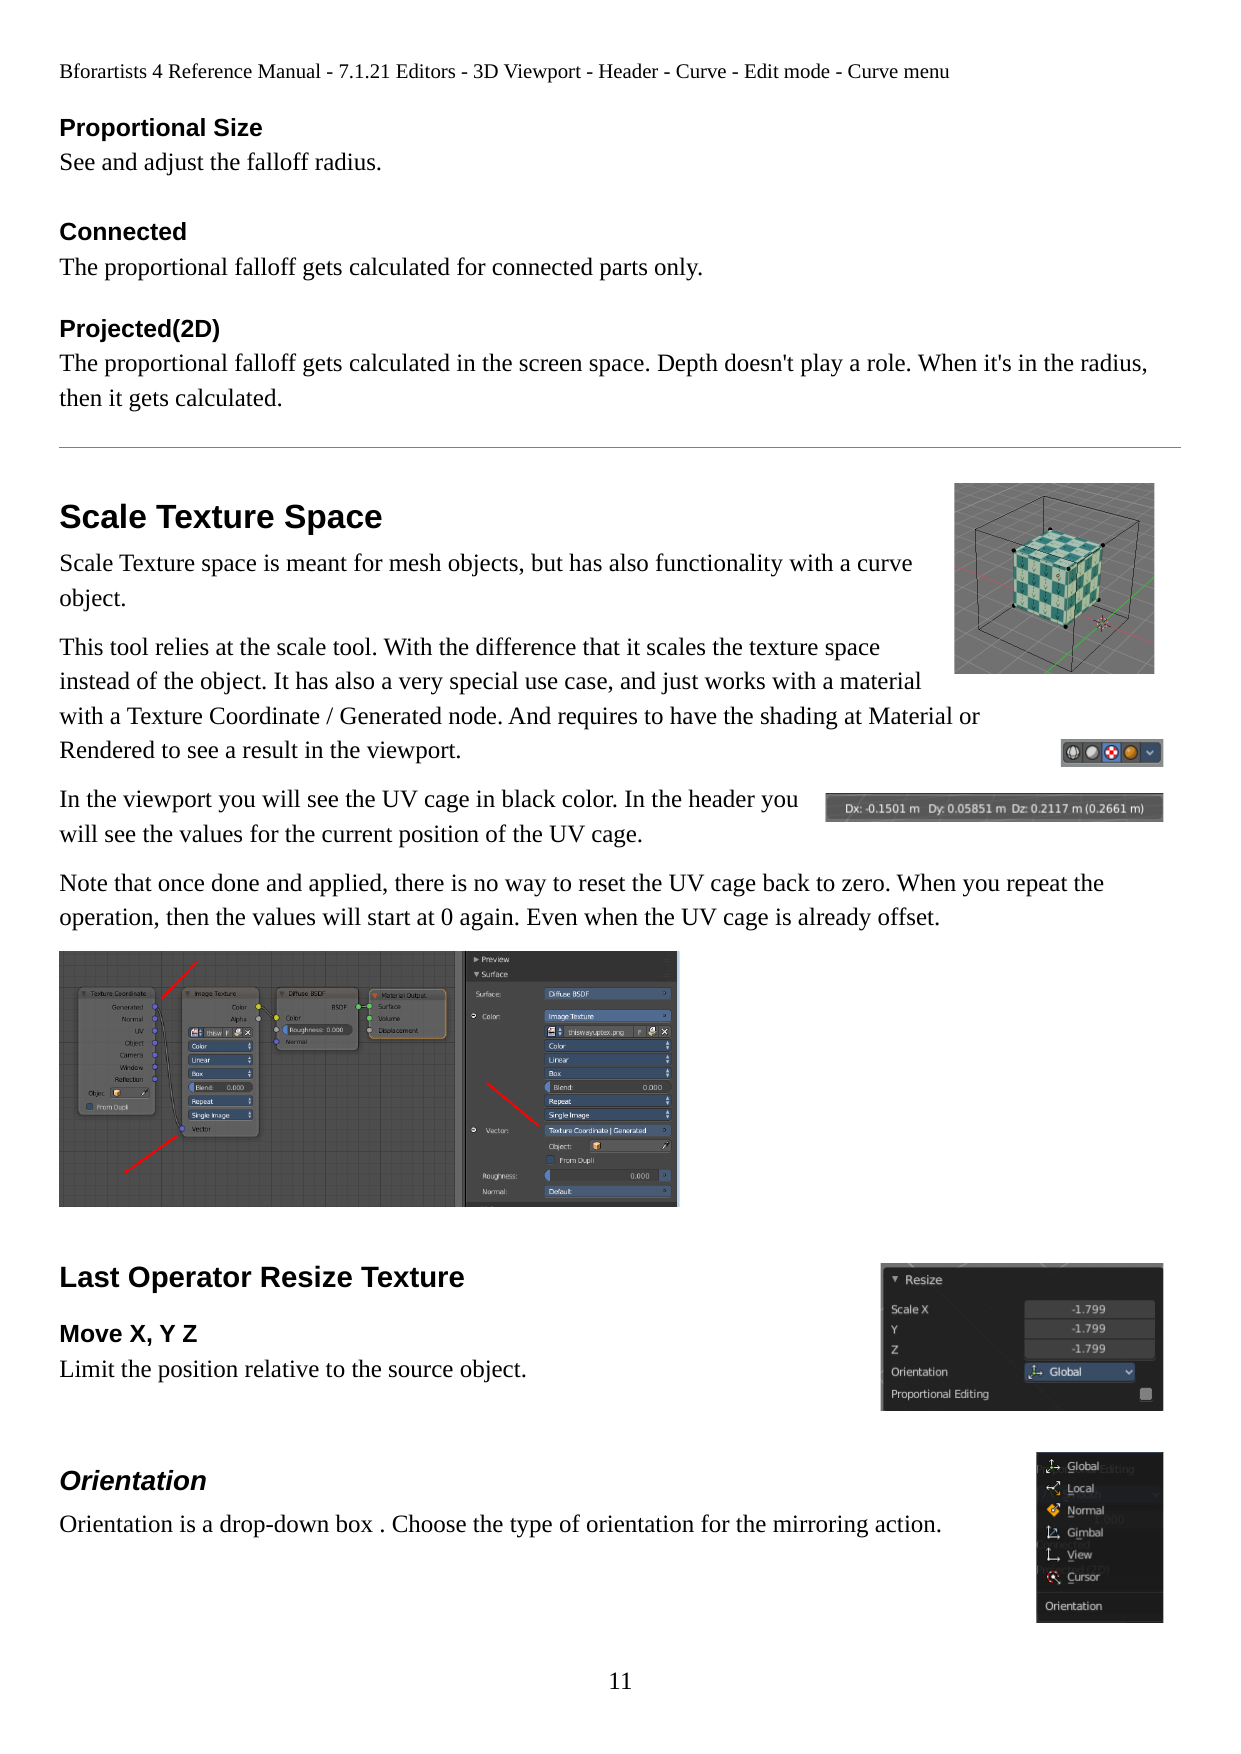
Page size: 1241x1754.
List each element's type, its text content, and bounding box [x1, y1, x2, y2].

text Note that once done and applied, there is no way to reset the UV cage back to zero. When you repeat the operation, then the values will start at 0 again. Even when the UV cage is already offset. [59, 868, 1181, 931]
subtitle [1155, 497, 1181, 536]
text Scale Texture space is meant for mesh objects, but has also functionality with a curve object. [59, 548, 954, 611]
picture [59, 951, 680, 1207]
subtitle Connected [59, 217, 1181, 246]
subtitle Orientation [59, 1464, 1036, 1496]
text See and adjust the falloff radius. [59, 147, 1181, 176]
picture [880, 1263, 1164, 1411]
picture [825, 793, 1164, 822]
picture [1036, 1452, 1164, 1623]
text The proportional falloff gets calculated for connected parts only. [59, 252, 1181, 281]
picture [954, 483, 1155, 674]
text Limit the position relative to the source object. [59, 1354, 880, 1383]
subtitle [1164, 1464, 1181, 1496]
subtitle Move X, Y Z [59, 1319, 880, 1348]
text Orientation is a drop-down box . Choose the type of orientation for the mirroring action. [59, 1509, 1036, 1538]
subtitle Last Operator Resize Texture [59, 1260, 1181, 1294]
text This tool relies at the scale tool. With the difference that it scales the texture space instead of the object. It has also a very special use case, and just works with a material with a Texture Coordinate / Generated node. And requires to have the shading at Material or Rendered to see a result in the viewport. [59, 632, 1181, 764]
text In the viewport you will see the UV cage in black color. In the header you will see the values for the current position of the UV cage. [59, 784, 1181, 847]
subtitle Scale Texture Space [59, 497, 954, 536]
subtitle Projected(2D) [59, 314, 1181, 342]
subtitle [1164, 1319, 1181, 1348]
picture [1060, 739, 1164, 767]
text The proportional falloff gets calculated in the screen space. Depth doesn't play a role. When it's in the radius, then it gets calculated. [59, 348, 1181, 412]
subtitle Proportional Size [59, 113, 1181, 141]
